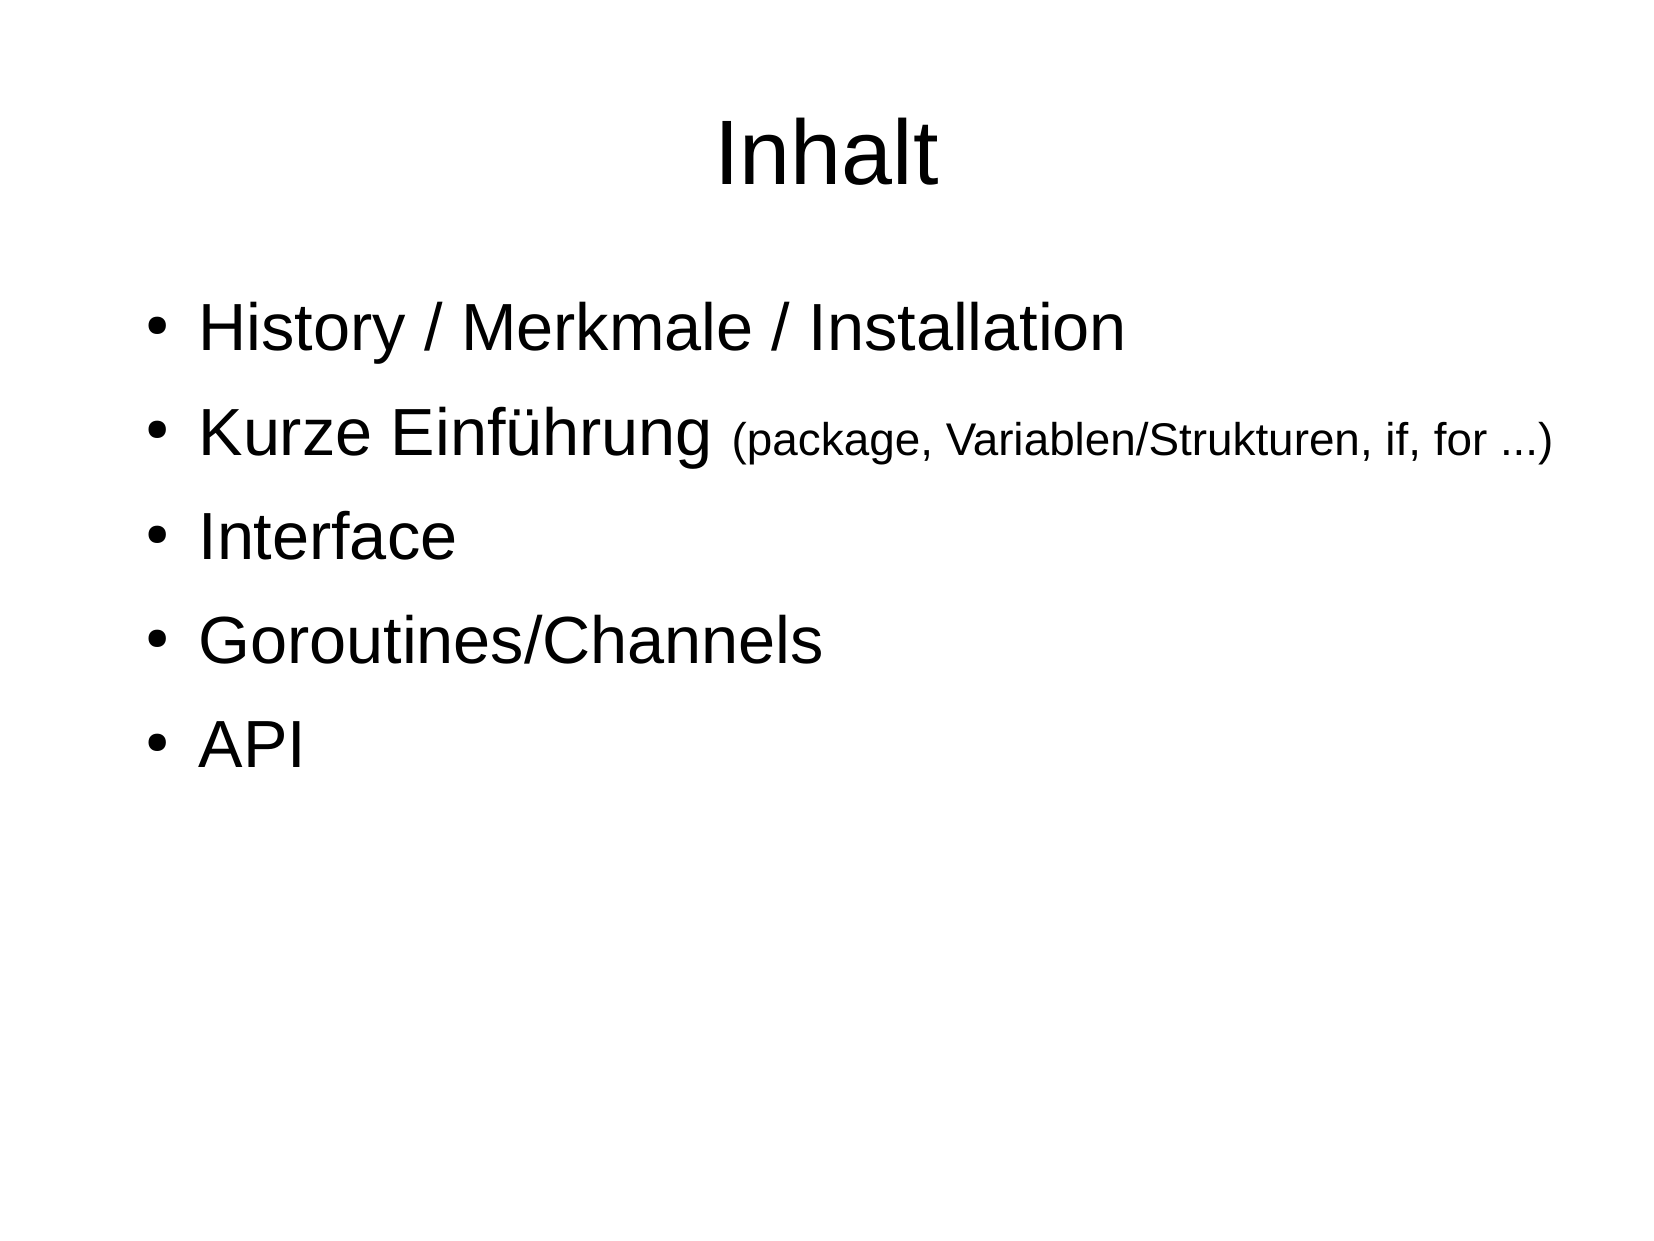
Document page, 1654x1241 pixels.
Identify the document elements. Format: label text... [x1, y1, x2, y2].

title Inhalt [82, 49, 1571, 257]
list History / Merkmale / Installation Kurze Einführung (package, Variablen/Strukturen, if, for ...) Interface Goroutines/Channels API [127, 290, 1583, 1010]
